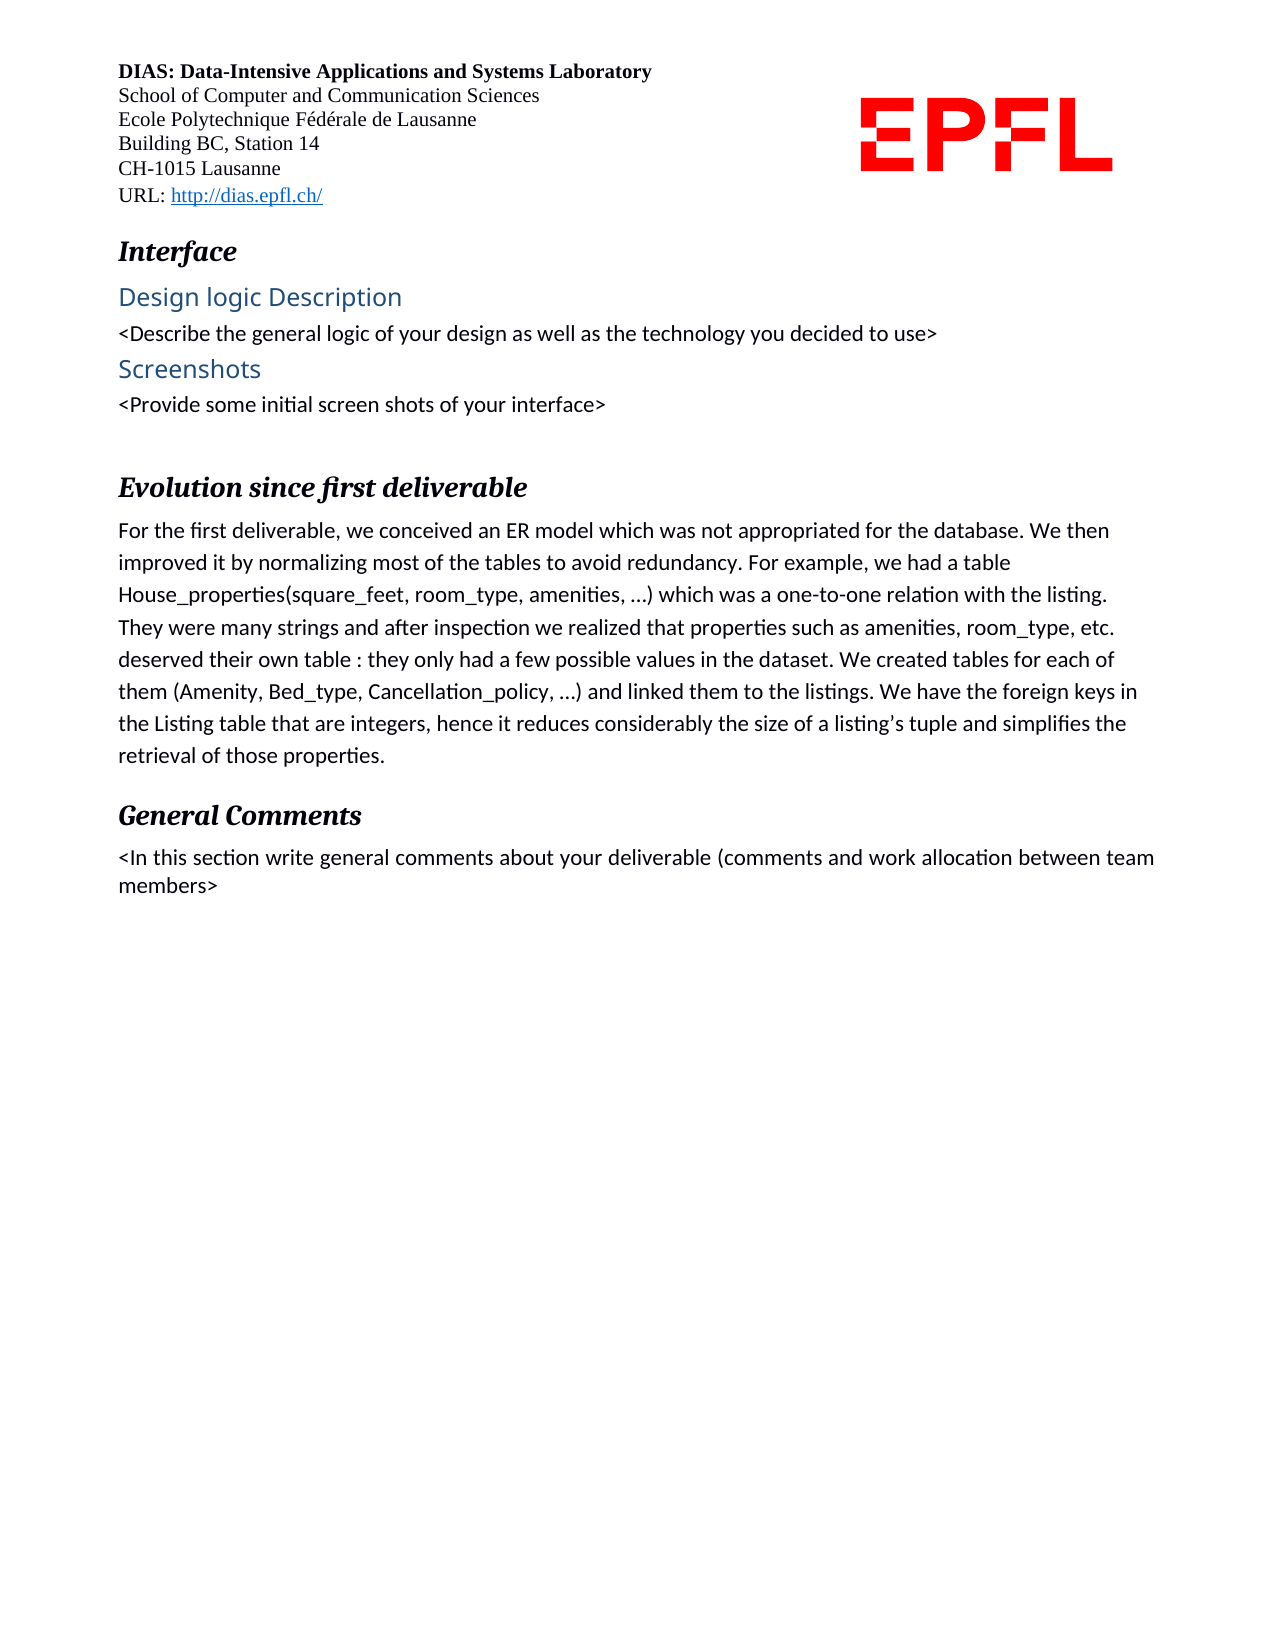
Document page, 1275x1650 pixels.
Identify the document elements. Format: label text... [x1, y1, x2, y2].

subtitle Design logic Description [118, 280, 1157, 314]
picture [829, 67, 1143, 203]
text For the first deliverable, we conceived an ER model which was not appropriated for the database. We then improved it by normalizing most of the tables to avoid redundancy. For example, we had a table House_properties(square_feet, room_type, amenities, …) which was a one-to-one relation with the listing. They were many strings and after inspection we realized that properties such as amenities, room_type, etc. deserved their own table : they only had a few possible values in the dataset. We created tables for each of them (Amenity, Bed_type, Cancellation_policy, …) and linked them to the listings. We have the foreign keys in the Listing table that are integers, hence it reduces considerably the size of a listing’s tuple and simplifies the retrieval of those properties. [118, 516, 1157, 769]
subtitle Screenshots [118, 351, 1157, 385]
text <Describe the general logic of your design as well as the technology you decided to use> [118, 319, 1157, 347]
subtitle Interface [118, 235, 1157, 269]
text <In this section write general comments about your deliverable (comments and work allocation between team members> [118, 843, 1157, 899]
text <Provide some initial screen shots of your interface> [118, 390, 1157, 418]
subtitle General Comments [118, 799, 1157, 832]
subtitle Evolution since first deliverable [118, 471, 1157, 505]
